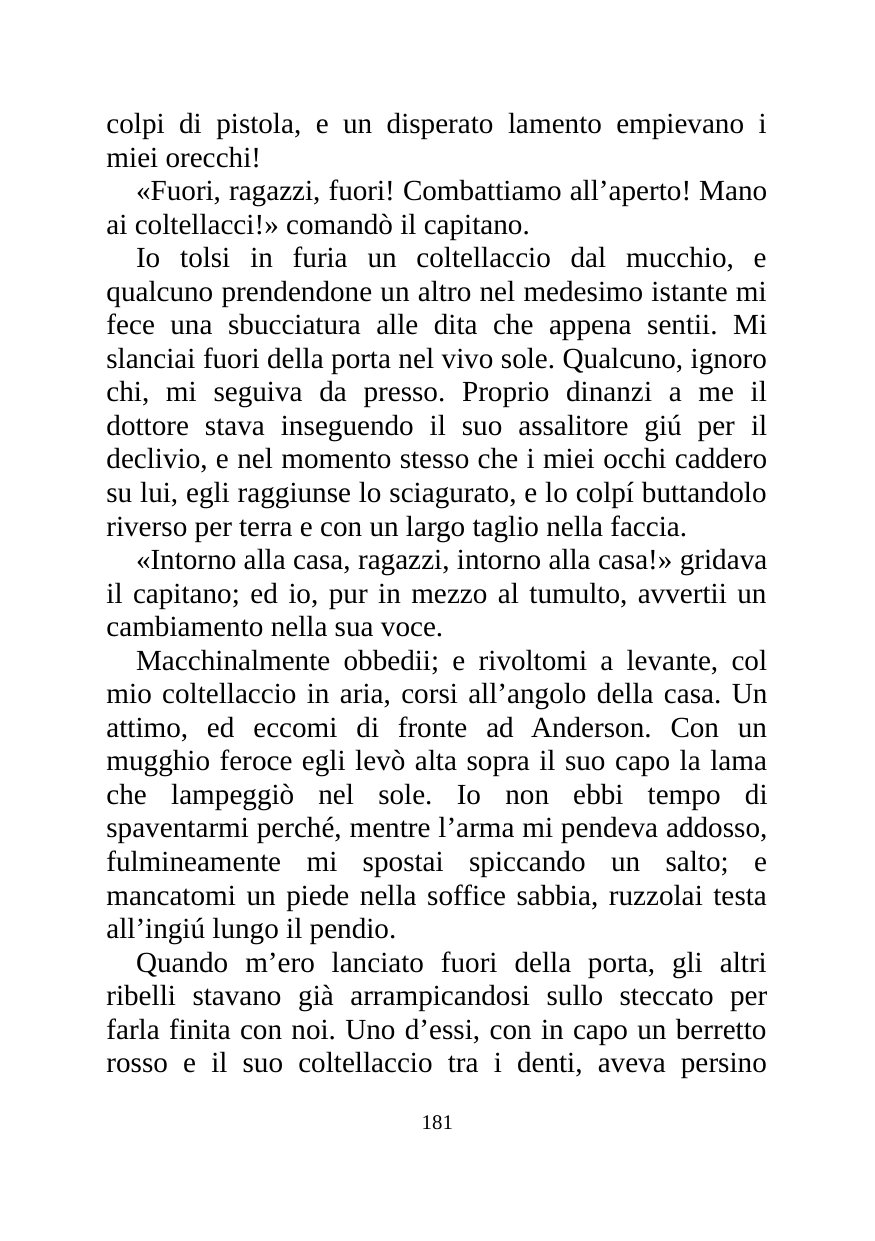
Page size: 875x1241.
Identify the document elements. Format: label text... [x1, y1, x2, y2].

text «Fuori, ragazzi, fuori! Combattiamo all’aperto! Mano ai coltellacci!» comandò il capitano. [106, 173, 768, 240]
text «Intorno alla casa, ragazzi, intorno alla casa!» gridava il capitano; ed io, pur in mezzo al tumulto, avvertii un cambiamento nella sua voce. [106, 542, 768, 643]
text Io tolsi in furia un coltellaccio dal mucchio, e qualcuno prendendone un altro nel medesimo istante mi fece una sbucciatura alle dita che appena sentii. Mi slanciai fuori della porta nel vivo sole. Qualcuno, ignoro chi, mi seguiva da presso. Proprio dinanzi a me il dottore stava inseguendo il suo assalitore giú per il declivio, e nel momento stesso che i miei occhi caddero su lui, egli raggiunse lo sciagurato, e lo colpí buttandolo riverso per terra e con un largo taglio nella faccia. [106, 240, 768, 542]
text Quando m’ero lanciato fuori della porta, gli altri ribelli stavano già arrampicandosi sullo steccato per farla finita con noi. Uno d’essi, con in capo un berretto rosso e il suo coltellaccio tra i denti, aveva persino [106, 945, 768, 1079]
text Macchinalmente obbedii; e rivoltomi a levante, col mio coltellaccio in aria, corsi all’angolo della casa. Un attimo, ed eccomi di fronte ad Anderson. Con un mugghio feroce egli levò alta sopra il suo capo la lama che lampeggiò nel sole. Io non ebbi tempo di spaventarmi perché, mentre l’arma mi pendeva addosso, fulmineamente mi spostai spiccando un salto; e mancatomi un piede nella soffice sabbia, ruzzolai testa all’ingiú lungo il pendio. [106, 643, 768, 945]
text colpi di pistola, e un disperato lamento empievano i miei orecchi! [106, 106, 768, 173]
